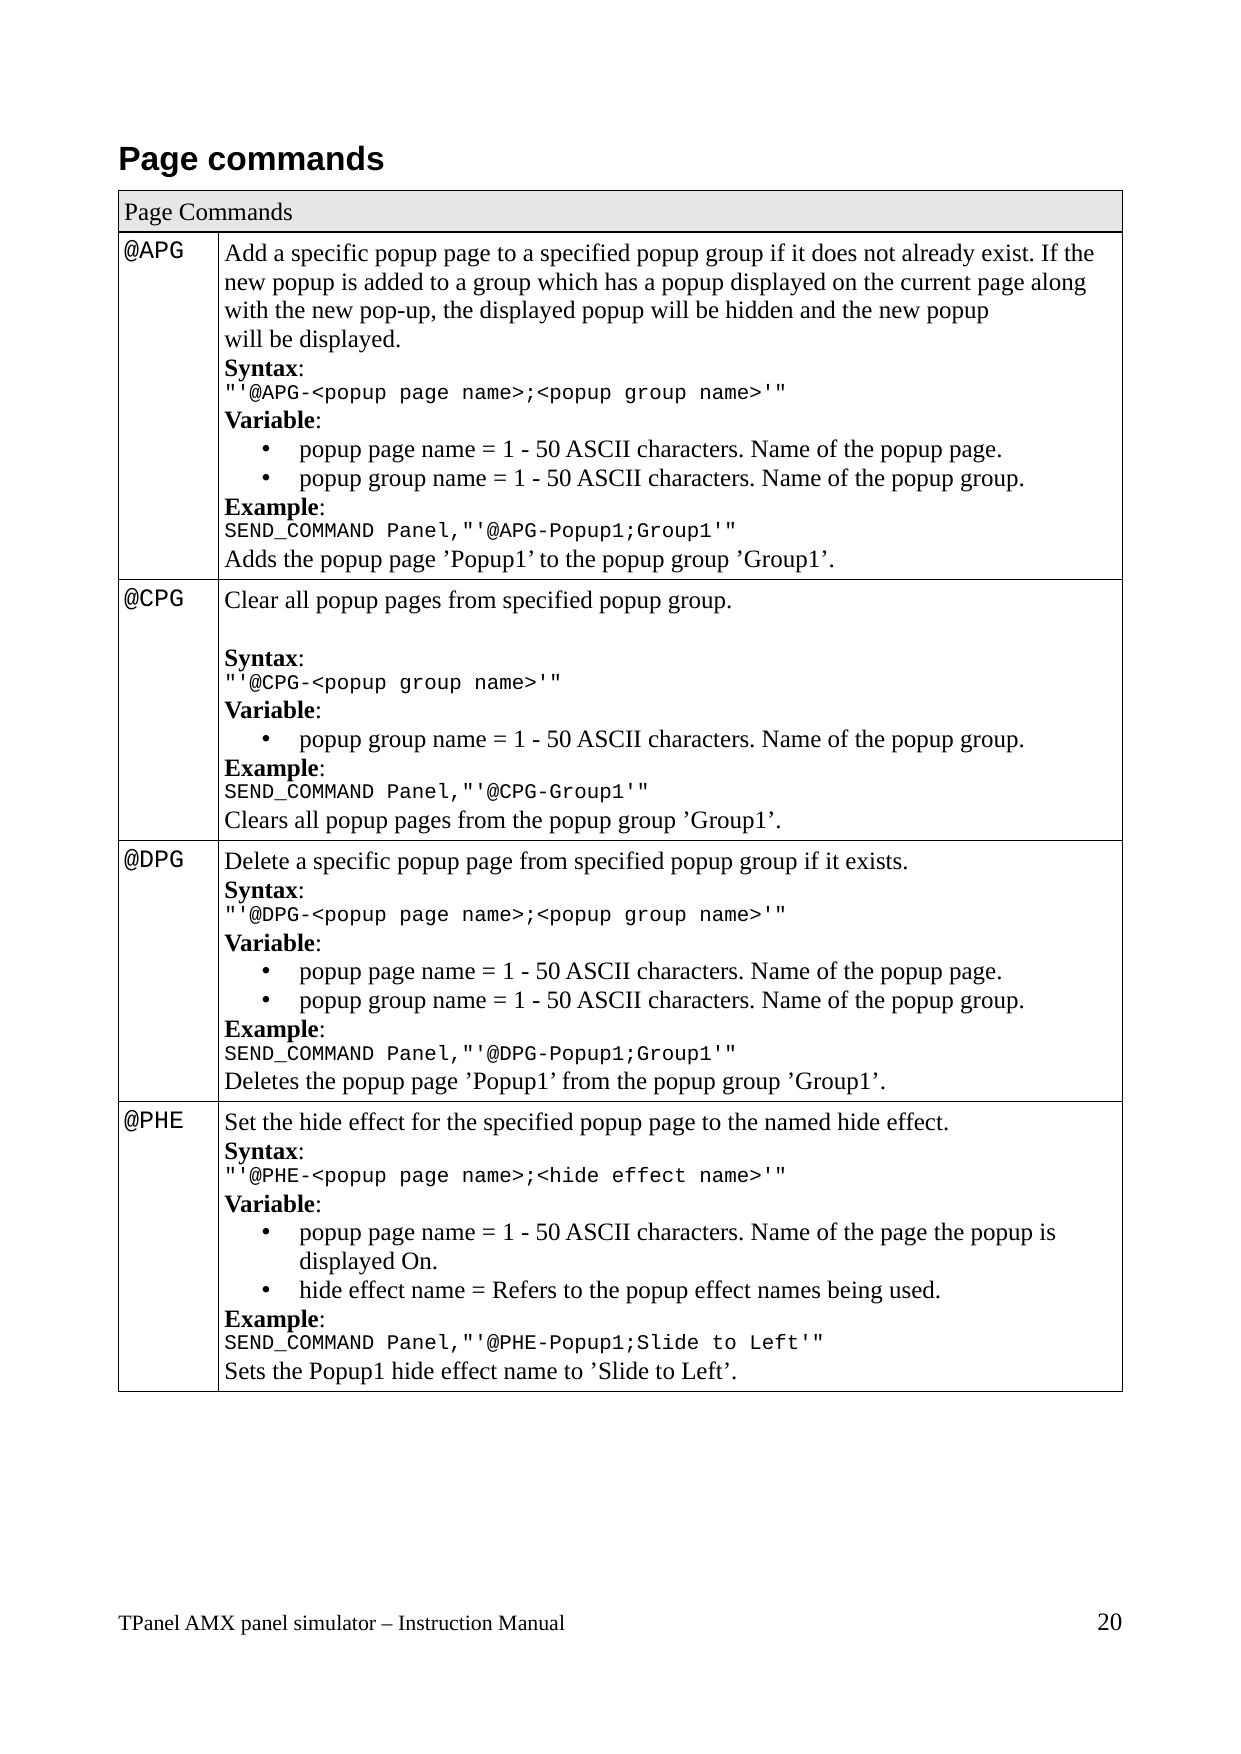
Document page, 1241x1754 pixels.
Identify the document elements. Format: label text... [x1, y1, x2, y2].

table_cell @APG [119, 233, 218, 579]
subtitle Page commands [118, 139, 1122, 178]
table_cell Clear all popup pages from specified popup group. Syntax: "'@CPG-<popup group name>'" Variable: popup group name = 1 - 50 ASCII characters. Name of the popup group. Example: SEND_COMMAND Panel,"'@CPG-Group1'" Clears all popup pages from the popup group ’Group1’. [219, 580, 1122, 840]
table_cell @DPG [119, 841, 218, 1101]
table_cell @CPG [119, 580, 218, 840]
table_header Page Commands [119, 191, 1122, 231]
table_cell @PHE [119, 1102, 218, 1391]
table_cell Add a specific popup page to a specified popup group if it does not already exist. If the new popup is added to a group which has a popup displayed on the current page along with the new pop-up, the displayed popup will be hidden and the new popup will be displayed. Syntax: "'@APG-<popup page name>;<popup group name>'" Variable: popup page name = 1 - 50 ASCII characters. Name of the popup page. popup group name = 1 - 50 ASCII characters. Name of the popup group. Example: SEND_COMMAND Panel,"'@APG-Popup1;Group1'" Adds the popup page ’Popup1’ to the popup group ’Group1’. [219, 233, 1122, 579]
table_cell Delete a specific popup page from specified popup group if it exists. Syntax: "'@DPG-<popup page name>;<popup group name>'" Variable: popup page name = 1 - 50 ASCII characters. Name of the popup page. popup group name = 1 - 50 ASCII characters. Name of the popup group. Example: SEND_COMMAND Panel,"'@DPG-Popup1;Group1'" Deletes the popup page ’Popup1’ from the popup group ’Group1’. [219, 841, 1122, 1101]
table_cell Set the hide effect for the specified popup page to the named hide effect. Syntax: "'@PHE-<popup page name>;<hide effect name>'" Variable: popup page name = 1 - 50 ASCII characters. Name of the page the popup is displayed On. hide effect name = Refers to the popup effect names being used. Example: SEND_COMMAND Panel,"'@PHE-Popup1;Slide to Left'" Sets the Popup1 hide effect name to ’Slide to Left’. [219, 1102, 1122, 1391]
